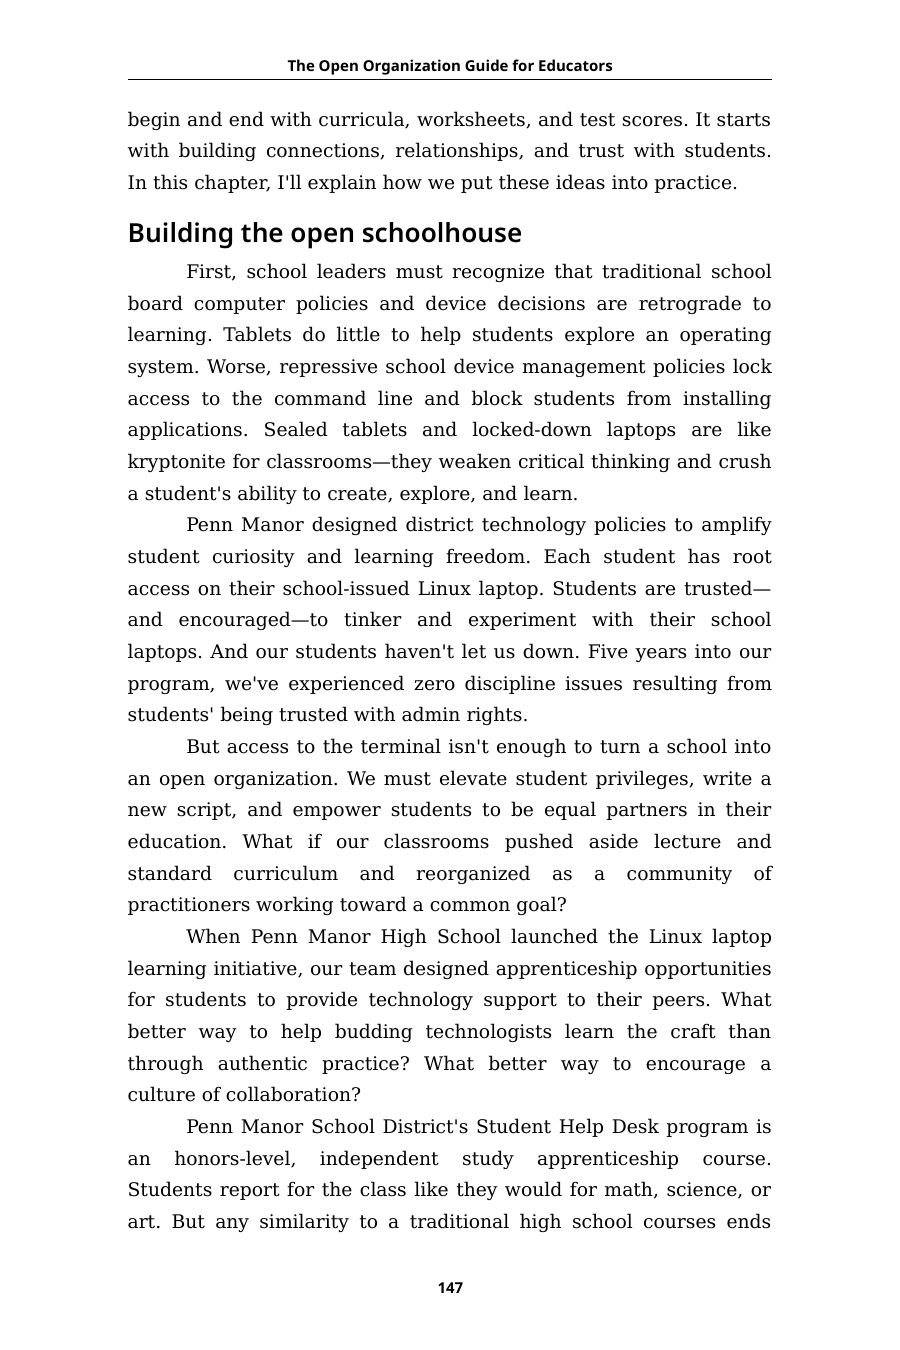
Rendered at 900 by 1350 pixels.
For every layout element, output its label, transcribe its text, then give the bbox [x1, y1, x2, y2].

text When Penn Manor High School launched the Linux laptop learning initiative, our team designed apprenticeship opportunities for students to provide technology support to their peers. What better way to help budding technologists learn the craft than through authentic practice? What better way to encourage a culture of collaboration? [127, 926, 772, 1106]
text begin and end with curricula, worksheets, and test scores. It starts with building connections, relationships, and trust with students. In this chapter, I'll explain how we put these ideas into practice. [127, 109, 772, 194]
text First, school leaders must recognize that traditional school board computer policies and device decisions are retrograde to learning. Tablets do little to help students explore an operating system. Worse, repressive school device management policies lock access to the command line and block students from installing applications. Sealed tablets and locked-down laptops are like kryptonite for classrooms—they weaken critical thinking and crush a student's ability to create, explore, and learn. [127, 261, 772, 505]
text But access to the terminal isn't enough to turn a school into an open organization. We must elevate student privileges, write a new script, and empower students to be equal partners in their education. What if our classrooms pushed aside lecture and standard curriculum and reorganized as a community of practitioners working toward a common goal? [127, 736, 772, 916]
text Penn Manor School District's Student Help Desk program is an honors-level, independent study apprenticeship course. Students report for the class like they would for math, science, or art. But any similarity to a traditional high school courses ends [127, 1116, 772, 1233]
subtitle Building the open schoolhouse [127, 218, 772, 249]
text Penn Manor designed district technology policies to amplify student curiosity and learning freedom. Each student has root access on their school-issued Linux laptop. Students are trusted—and encouraged—to tinker and experiment with their school laptops. And our students haven't let us down. Five years into our program, we've experienced zero discipline issues resulting from students' being trusted with admin rights. [127, 514, 772, 726]
